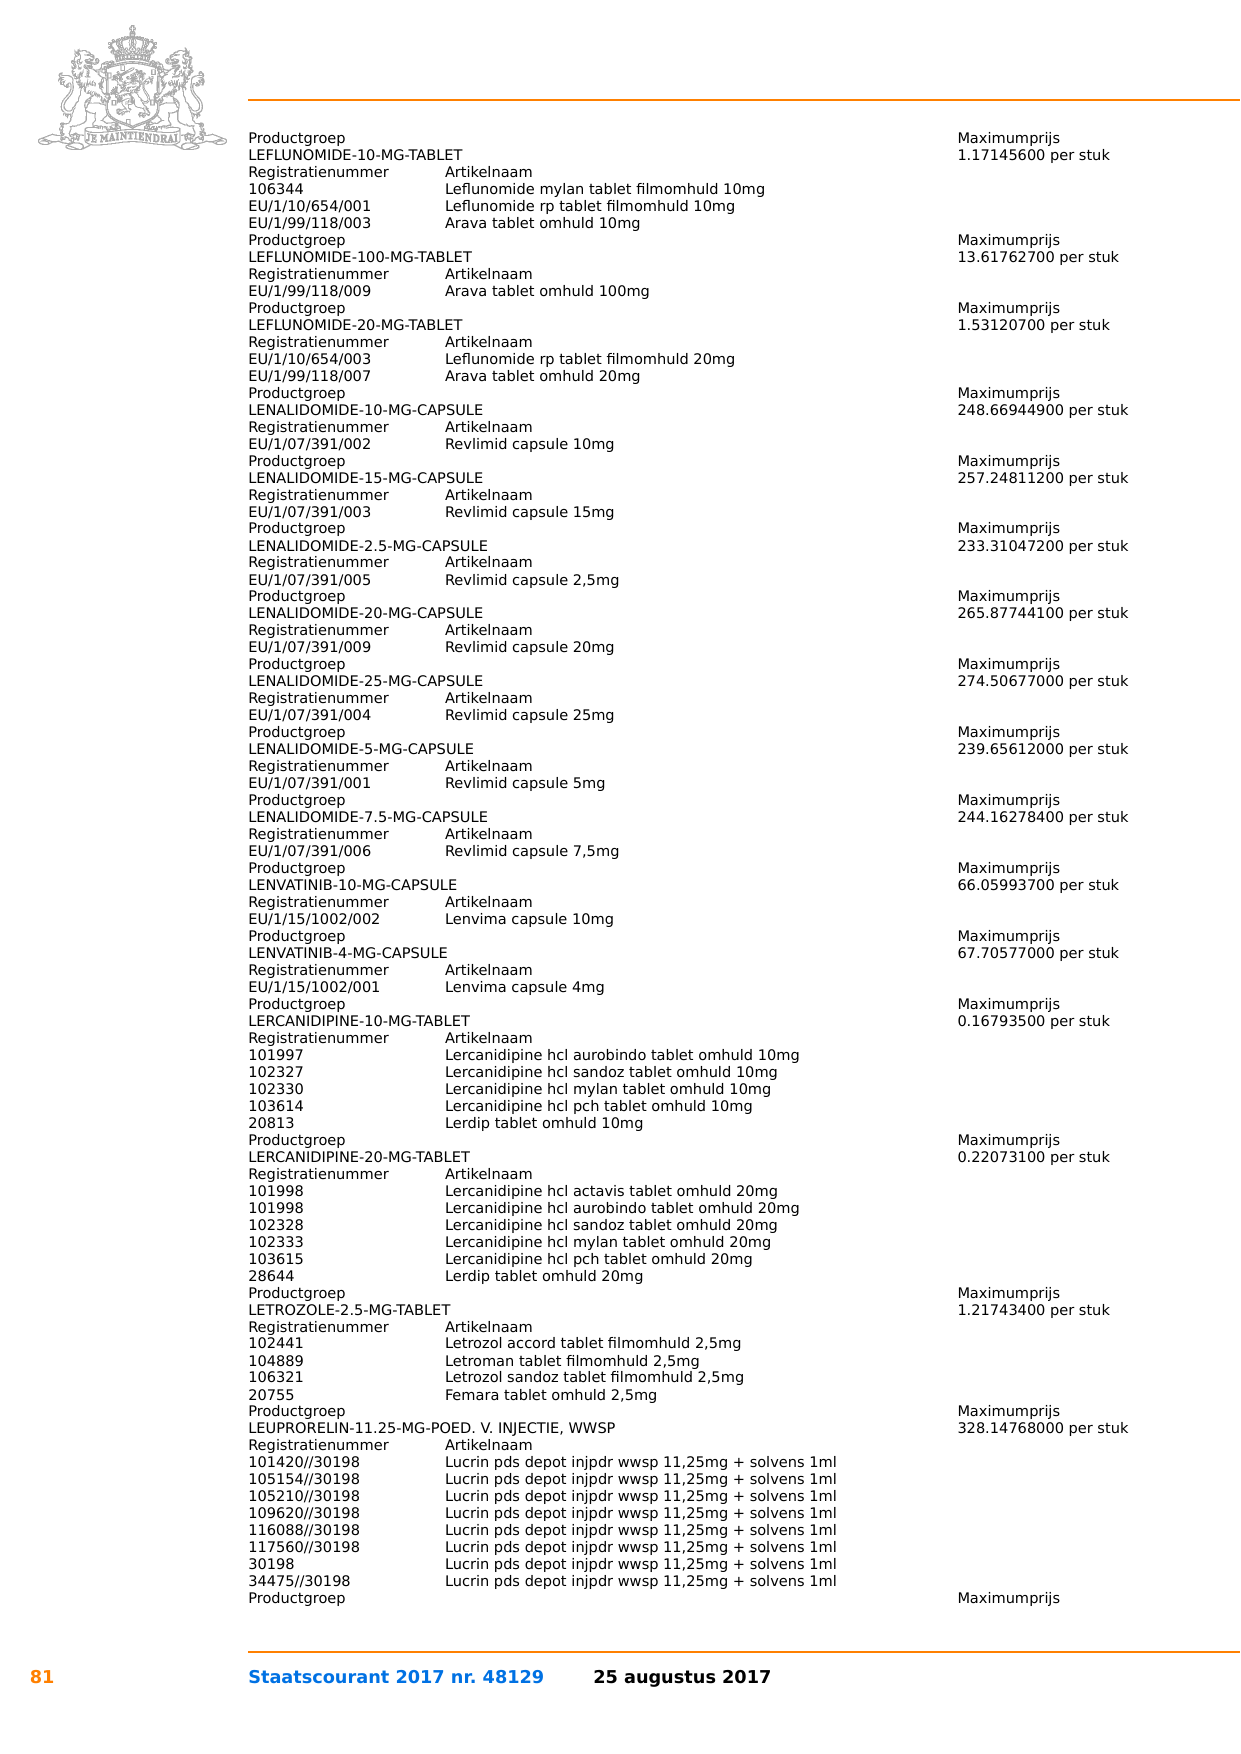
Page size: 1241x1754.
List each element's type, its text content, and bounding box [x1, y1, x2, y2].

table_cell [439, 1403, 951, 1420]
table_cell [951, 1335, 1163, 1352]
table_cell Artikelnaam [439, 622, 951, 639]
table_cell EU/1/99/118/007 [248, 368, 439, 384]
table_cell Revlimid capsule 15mg [439, 504, 951, 520]
table_cell 248.66944900 per stuk [951, 402, 1163, 418]
table_cell LENVATINIB-10-MG-CAPSULE [248, 877, 951, 894]
table_cell 239.65612000 per stuk [951, 741, 1163, 758]
table_cell [439, 928, 951, 945]
table_cell Maximumprijs [951, 1403, 1163, 1420]
table_cell Lercanidipine hcl sandoz tablet omhuld 20mg [439, 1217, 951, 1233]
table_cell [951, 1556, 1163, 1573]
table_cell Maximumprijs [951, 385, 1163, 402]
table_cell [951, 1081, 1163, 1098]
table_cell 1.17145600 per stuk [951, 147, 1163, 164]
table_cell Maximumprijs [951, 300, 1163, 317]
table_cell 233.31047200 per stuk [951, 538, 1163, 554]
table_cell 0.22073100 per stuk [951, 1149, 1163, 1166]
table_cell Artikelnaam [439, 758, 951, 775]
table_cell EU/1/07/391/006 [248, 843, 439, 860]
table_cell Lenvima capsule 4mg [439, 979, 951, 996]
table_cell Registratienummer [248, 894, 439, 911]
table_cell [951, 1047, 1163, 1064]
table_cell EU/1/07/391/003 [248, 504, 439, 520]
table_cell 66.05993700 per stuk [951, 877, 1163, 894]
table_cell [439, 724, 951, 741]
table_cell Maximumprijs [951, 1132, 1163, 1149]
table_cell [439, 588, 951, 605]
table_cell Maximumprijs [951, 1285, 1163, 1301]
table_cell Productgroep [248, 996, 439, 1013]
table_cell Registratienummer [248, 419, 439, 436]
table_cell Registratienummer [248, 486, 439, 503]
table_cell Lucrin pds depot injpdr wwsp 11,25mg + solvens 1ml [439, 1488, 951, 1505]
table_cell Maximumprijs [951, 656, 1163, 673]
table_cell LENALIDOMIDE-25-MG-CAPSULE [248, 673, 951, 690]
table_cell [951, 164, 1163, 181]
table_cell EU/1/07/391/004 [248, 707, 439, 724]
table_cell [951, 1454, 1163, 1471]
table_cell [439, 453, 951, 469]
table_cell Lercanidipine hcl pch tablet omhuld 20mg [439, 1251, 951, 1267]
table_cell Registratienummer [248, 334, 439, 351]
table_cell Artikelnaam [439, 962, 951, 979]
table_cell Leflunomide mylan tablet filmomhuld 10mg [439, 181, 951, 198]
picture [38, 25, 227, 150]
table_cell Maximumprijs [951, 453, 1163, 469]
table_cell [951, 351, 1163, 368]
table_cell 244.16278400 per stuk [951, 809, 1163, 826]
table_cell 257.24811200 per stuk [951, 470, 1163, 486]
table_cell [951, 419, 1163, 436]
table_cell EU/1/07/391/009 [248, 639, 439, 656]
table_cell [439, 996, 951, 1013]
table_cell Maximumprijs [951, 860, 1163, 877]
table_cell [951, 639, 1163, 656]
table_cell 274.50677000 per stuk [951, 673, 1163, 690]
table_cell 105210//30198 [248, 1488, 439, 1505]
table_cell Lucrin pds depot injpdr wwsp 11,25mg + solvens 1ml [439, 1505, 951, 1522]
table_cell [951, 1488, 1163, 1505]
table_cell Artikelnaam [439, 894, 951, 911]
table_cell [951, 843, 1163, 860]
table_cell Lercanidipine hcl sandoz tablet omhuld 10mg [439, 1064, 951, 1081]
table_cell LENALIDOMIDE-2.5-MG-CAPSULE [248, 538, 951, 554]
table_cell LEFLUNOMIDE-20-MG-TABLET [248, 317, 951, 334]
table_cell 109620//30198 [248, 1505, 439, 1522]
table_cell Letrozol accord tablet filmomhuld 2,5mg [439, 1335, 951, 1352]
table_cell Artikelnaam [439, 1030, 951, 1047]
table_cell Maximumprijs [951, 520, 1163, 537]
table_cell EU/1/07/391/002 [248, 436, 439, 452]
table_cell 103614 [248, 1098, 439, 1115]
table_cell Productgroep [248, 520, 439, 537]
table_cell 102328 [248, 1217, 439, 1233]
table_cell Artikelnaam [439, 1437, 951, 1454]
table_cell [951, 504, 1163, 520]
table_cell Lerdip tablet omhuld 20mg [439, 1268, 951, 1284]
table_cell Registratienummer [248, 826, 439, 843]
table_cell Lucrin pds depot injpdr wwsp 11,25mg + solvens 1ml [439, 1556, 951, 1573]
table_cell [951, 1183, 1163, 1199]
table_cell LENALIDOMIDE-20-MG-CAPSULE [248, 605, 951, 622]
table_cell [951, 1030, 1163, 1047]
table_cell LEFLUNOMIDE-10-MG-TABLET [248, 147, 951, 164]
table_cell 117560//30198 [248, 1539, 439, 1556]
table_cell [951, 1386, 1163, 1403]
table_cell [951, 1064, 1163, 1081]
table_cell [951, 1369, 1163, 1386]
table_cell LEFLUNOMIDE-100-MG-TABLET [248, 249, 951, 266]
table_cell Maximumprijs [951, 928, 1163, 945]
table_cell 106344 [248, 181, 439, 198]
table_cell Artikelnaam [439, 1319, 951, 1335]
table_cell EU/1/10/654/001 [248, 198, 439, 215]
table_cell [439, 232, 951, 249]
table_cell Productgroep [248, 1590, 439, 1607]
table_cell Revlimid capsule 2,5mg [439, 571, 951, 588]
table_cell EU/1/07/391/005 [248, 571, 439, 588]
table_cell [951, 775, 1163, 792]
table_cell 101998 [248, 1183, 439, 1199]
table_cell Femara tablet omhuld 2,5mg [439, 1386, 951, 1403]
table_cell 265.87744100 per stuk [951, 605, 1163, 622]
table_cell [951, 1505, 1163, 1522]
table_cell [951, 1539, 1163, 1556]
table_cell [951, 911, 1163, 928]
table_cell [951, 1471, 1163, 1488]
table_cell Productgroep [248, 130, 439, 147]
table_cell 30198 [248, 1556, 439, 1573]
table_cell Artikelnaam [439, 1166, 951, 1183]
table_cell 1.53120700 per stuk [951, 317, 1163, 334]
table_cell 13.61762700 per stuk [951, 249, 1163, 266]
table_cell 0.16793500 per stuk [951, 1013, 1163, 1030]
table_cell [951, 1098, 1163, 1115]
table_cell Registratienummer [248, 622, 439, 639]
table_cell Revlimid capsule 5mg [439, 775, 951, 792]
table_cell [439, 1132, 951, 1149]
table_cell Revlimid capsule 10mg [439, 436, 951, 452]
table_cell [951, 554, 1163, 571]
table_cell Lucrin pds depot injpdr wwsp 11,25mg + solvens 1ml [439, 1573, 951, 1590]
table_cell Arava tablet omhuld 20mg [439, 368, 951, 384]
table_cell [951, 266, 1163, 283]
table_cell Maximumprijs [951, 792, 1163, 809]
table_cell Artikelnaam [439, 554, 951, 571]
table_cell [951, 181, 1163, 198]
table_cell Leflunomide rp tablet filmomhuld 20mg [439, 351, 951, 368]
table_cell Artikelnaam [439, 266, 951, 283]
table_cell Artikelnaam [439, 486, 951, 503]
table_cell EU/1/15/1002/001 [248, 979, 439, 996]
table_cell [951, 690, 1163, 707]
table_cell 104889 [248, 1353, 439, 1369]
table_cell [951, 1268, 1163, 1284]
table_cell Lucrin pds depot injpdr wwsp 11,25mg + solvens 1ml [439, 1454, 951, 1471]
table_cell LETROZOLE-2.5-MG-TABLET [248, 1301, 951, 1318]
table_cell LENVATINIB-4-MG-CAPSULE [248, 945, 951, 962]
table_cell Productgroep [248, 1403, 439, 1420]
table_cell LENALIDOMIDE-10-MG-CAPSULE [248, 402, 951, 418]
table_cell Leflunomide rp tablet filmomhuld 10mg [439, 198, 951, 215]
table_cell LEUPRORELIN-11.25-MG-POED. V. INJECTIE, WWSP [248, 1420, 951, 1437]
table_cell [439, 300, 951, 317]
table_cell Productgroep [248, 656, 439, 673]
table_cell Registratienummer [248, 1030, 439, 1047]
table_cell Productgroep [248, 724, 439, 741]
table_cell [439, 130, 951, 147]
table_cell EU/1/07/391/001 [248, 775, 439, 792]
table_cell Maximumprijs [951, 996, 1163, 1013]
table_cell Productgroep [248, 300, 439, 317]
table_cell [951, 1115, 1163, 1132]
table_cell [951, 283, 1163, 300]
table_cell 102441 [248, 1335, 439, 1352]
table_cell Lucrin pds depot injpdr wwsp 11,25mg + solvens 1ml [439, 1522, 951, 1539]
table_cell EU/1/15/1002/002 [248, 911, 439, 928]
table_cell 101998 [248, 1200, 439, 1217]
table_cell Maximumprijs [951, 724, 1163, 741]
table_cell 102327 [248, 1064, 439, 1081]
table_cell Letrozol sandoz tablet filmomhuld 2,5mg [439, 1369, 951, 1386]
table_cell Productgroep [248, 1285, 439, 1301]
table_cell EU/1/99/118/009 [248, 283, 439, 300]
table_cell Lenvima capsule 10mg [439, 911, 951, 928]
table_cell Arava tablet omhuld 100mg [439, 283, 951, 300]
table_cell [951, 198, 1163, 215]
table_cell [951, 894, 1163, 911]
table_cell [951, 571, 1163, 588]
table_cell Maximumprijs [951, 130, 1163, 147]
table_cell Lercanidipine hcl aurobindo tablet omhuld 10mg [439, 1047, 951, 1064]
table_cell 101997 [248, 1047, 439, 1064]
table_cell [951, 1319, 1163, 1335]
table_cell [951, 1522, 1163, 1539]
table_cell [439, 792, 951, 809]
table_cell Productgroep [248, 453, 439, 469]
table_cell Artikelnaam [439, 334, 951, 351]
table_cell LENALIDOMIDE-7.5-MG-CAPSULE [248, 809, 951, 826]
table_cell 20755 [248, 1386, 439, 1403]
table_cell [951, 622, 1163, 639]
table_cell [951, 1573, 1163, 1590]
table_cell [439, 656, 951, 673]
table_cell Maximumprijs [951, 1590, 1163, 1607]
table_cell Registratienummer [248, 1319, 439, 1335]
table_cell Registratienummer [248, 266, 439, 283]
table_cell 106321 [248, 1369, 439, 1386]
table_cell Productgroep [248, 232, 439, 249]
table_cell Productgroep [248, 928, 439, 945]
table_cell Registratienummer [248, 962, 439, 979]
table_cell Maximumprijs [951, 232, 1163, 249]
table_cell Artikelnaam [439, 164, 951, 181]
table_cell LERCANIDIPINE-10-MG-TABLET [248, 1013, 951, 1030]
table_cell Revlimid capsule 25mg [439, 707, 951, 724]
table_cell Artikelnaam [439, 419, 951, 436]
table_cell [951, 1166, 1163, 1183]
table_cell Productgroep [248, 588, 439, 605]
table_cell 1.21743400 per stuk [951, 1301, 1163, 1318]
table_cell 105154//30198 [248, 1471, 439, 1488]
table_cell Productgroep [248, 860, 439, 877]
table_cell Registratienummer [248, 1166, 439, 1183]
table_cell Letroman tablet filmomhuld 2,5mg [439, 1353, 951, 1369]
table_cell [951, 486, 1163, 503]
table_cell [951, 962, 1163, 979]
table_cell EU/1/99/118/003 [248, 215, 439, 232]
table_cell 102333 [248, 1234, 439, 1251]
table_cell Lucrin pds depot injpdr wwsp 11,25mg + solvens 1ml [439, 1539, 951, 1556]
table_cell [951, 826, 1163, 843]
table_cell Lercanidipine hcl pch tablet omhuld 10mg [439, 1098, 951, 1115]
table_cell [439, 860, 951, 877]
table_cell [951, 707, 1163, 724]
table_cell [951, 1437, 1163, 1454]
table_cell [951, 368, 1163, 384]
table_cell [439, 1590, 951, 1607]
table_cell [439, 385, 951, 402]
table_cell [439, 520, 951, 537]
table_cell Registratienummer [248, 164, 439, 181]
table_cell 67.70577000 per stuk [951, 945, 1163, 962]
table_cell Revlimid capsule 20mg [439, 639, 951, 656]
table_cell Productgroep [248, 792, 439, 809]
table_cell Artikelnaam [439, 690, 951, 707]
table_cell [951, 1217, 1163, 1233]
table_cell Artikelnaam [439, 826, 951, 843]
table_cell [951, 1200, 1163, 1217]
table_cell [951, 436, 1163, 452]
table_cell 328.14768000 per stuk [951, 1420, 1163, 1437]
table_cell [951, 215, 1163, 232]
table_cell [951, 1251, 1163, 1267]
table_cell [439, 1285, 951, 1301]
table_cell Productgroep [248, 385, 439, 402]
table_cell 102330 [248, 1081, 439, 1098]
table_cell Lercanidipine hcl actavis tablet omhuld 20mg [439, 1183, 951, 1199]
table_cell 116088//30198 [248, 1522, 439, 1539]
table_cell Lercanidipine hcl mylan tablet omhuld 20mg [439, 1234, 951, 1251]
table_cell Productgroep [248, 1132, 439, 1149]
table_cell 20813 [248, 1115, 439, 1132]
table_cell 28644 [248, 1268, 439, 1284]
table_cell 34475//30198 [248, 1573, 439, 1590]
table_cell LENALIDOMIDE-15-MG-CAPSULE [248, 470, 951, 486]
table_cell Lerdip tablet omhuld 10mg [439, 1115, 951, 1132]
table_cell 103615 [248, 1251, 439, 1267]
table_cell [951, 1234, 1163, 1251]
table_cell [951, 758, 1163, 775]
table_cell Lucrin pds depot injpdr wwsp 11,25mg + solvens 1ml [439, 1471, 951, 1488]
table_cell LERCANIDIPINE-20-MG-TABLET [248, 1149, 951, 1166]
table_cell Lercanidipine hcl mylan tablet omhuld 10mg [439, 1081, 951, 1098]
table_cell Lercanidipine hcl aurobindo tablet omhuld 20mg [439, 1200, 951, 1217]
table_cell EU/1/10/654/003 [248, 351, 439, 368]
table_cell Registratienummer [248, 1437, 439, 1454]
table_cell 101420//30198 [248, 1454, 439, 1471]
table_cell [951, 979, 1163, 996]
table_cell Registratienummer [248, 554, 439, 571]
table_cell Registratienummer [248, 690, 439, 707]
table_cell LENALIDOMIDE-5-MG-CAPSULE [248, 741, 951, 758]
table_cell Registratienummer [248, 758, 439, 775]
table_cell [951, 334, 1163, 351]
table_cell Maximumprijs [951, 588, 1163, 605]
table_cell Arava tablet omhuld 10mg [439, 215, 951, 232]
table_cell [951, 1353, 1163, 1369]
table_cell Revlimid capsule 7,5mg [439, 843, 951, 860]
